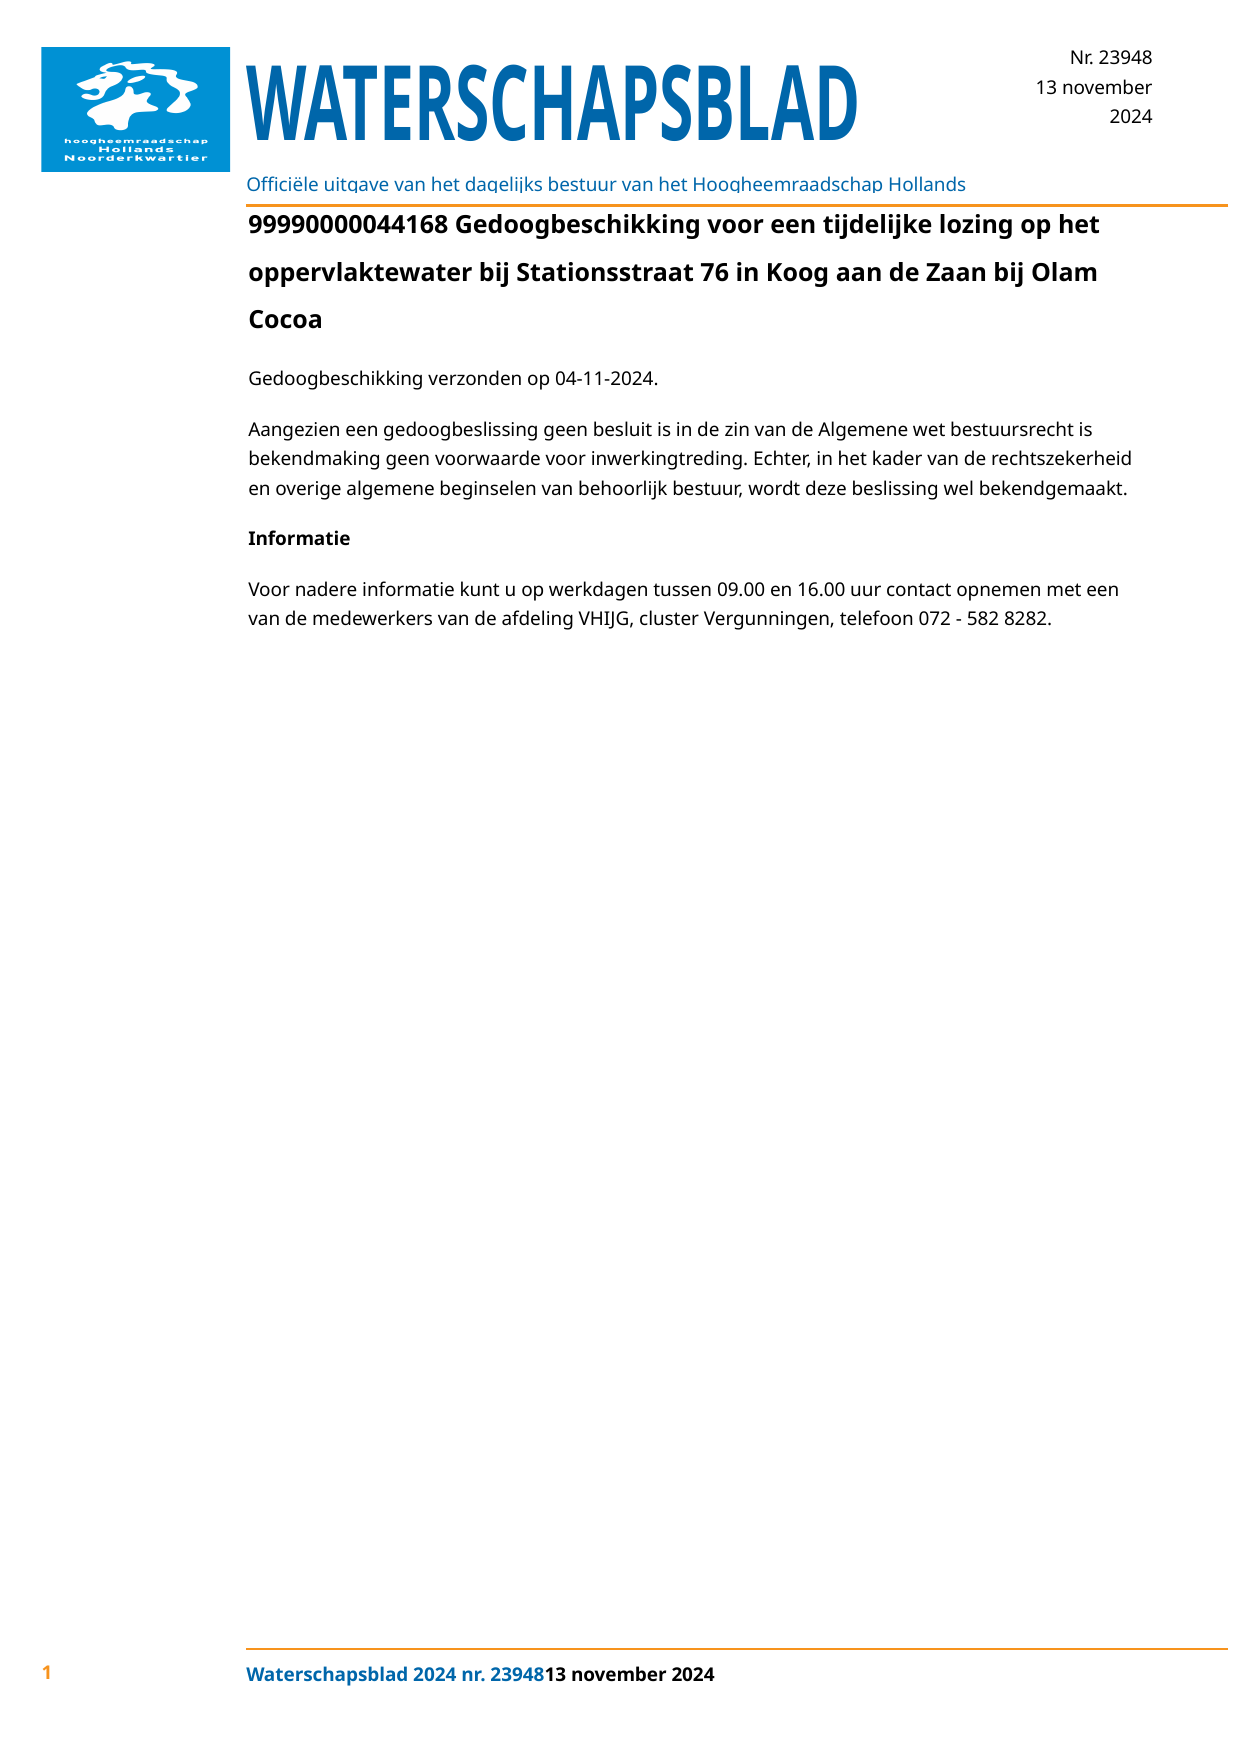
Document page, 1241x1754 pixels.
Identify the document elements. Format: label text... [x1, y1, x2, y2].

text Aangezien een gedoogbeslissing geen besluit is in de zin van de Algemene wet bestuursrecht is bekendmaking geen voorwaarde voor inwerkingtreding. Echter, in het kader van de rechtszekerheid en overige algemene beginselen van behoorlijk bestuur, wordt deze beslissing wel bekendgemaakt. [248, 416, 1152, 501]
text Informatie [248, 526, 1152, 551]
picture [129, 76, 144, 82]
picture [118, 62, 197, 112]
text 99990000044168 Gedoogbeschikking voor een tijdelijke lozing op het oppervlaktewater bij Stationsstraat 76 in Koog aan de Zaan bij Olam Cocoa [248, 207, 1152, 336]
picture [78, 64, 122, 99]
text Voor nadere informatie kunt u op werkdagen tussen 09.00 en 16.00 uur contact opnemen met een van de medewerkers van de afdeling VHIJG, cluster Vergunningen, telefoon 072 - 582 8282. [248, 576, 1152, 631]
text Gedoogbeschikking verzonden op 04-11-2024. [248, 366, 1152, 391]
picture [88, 87, 157, 130]
